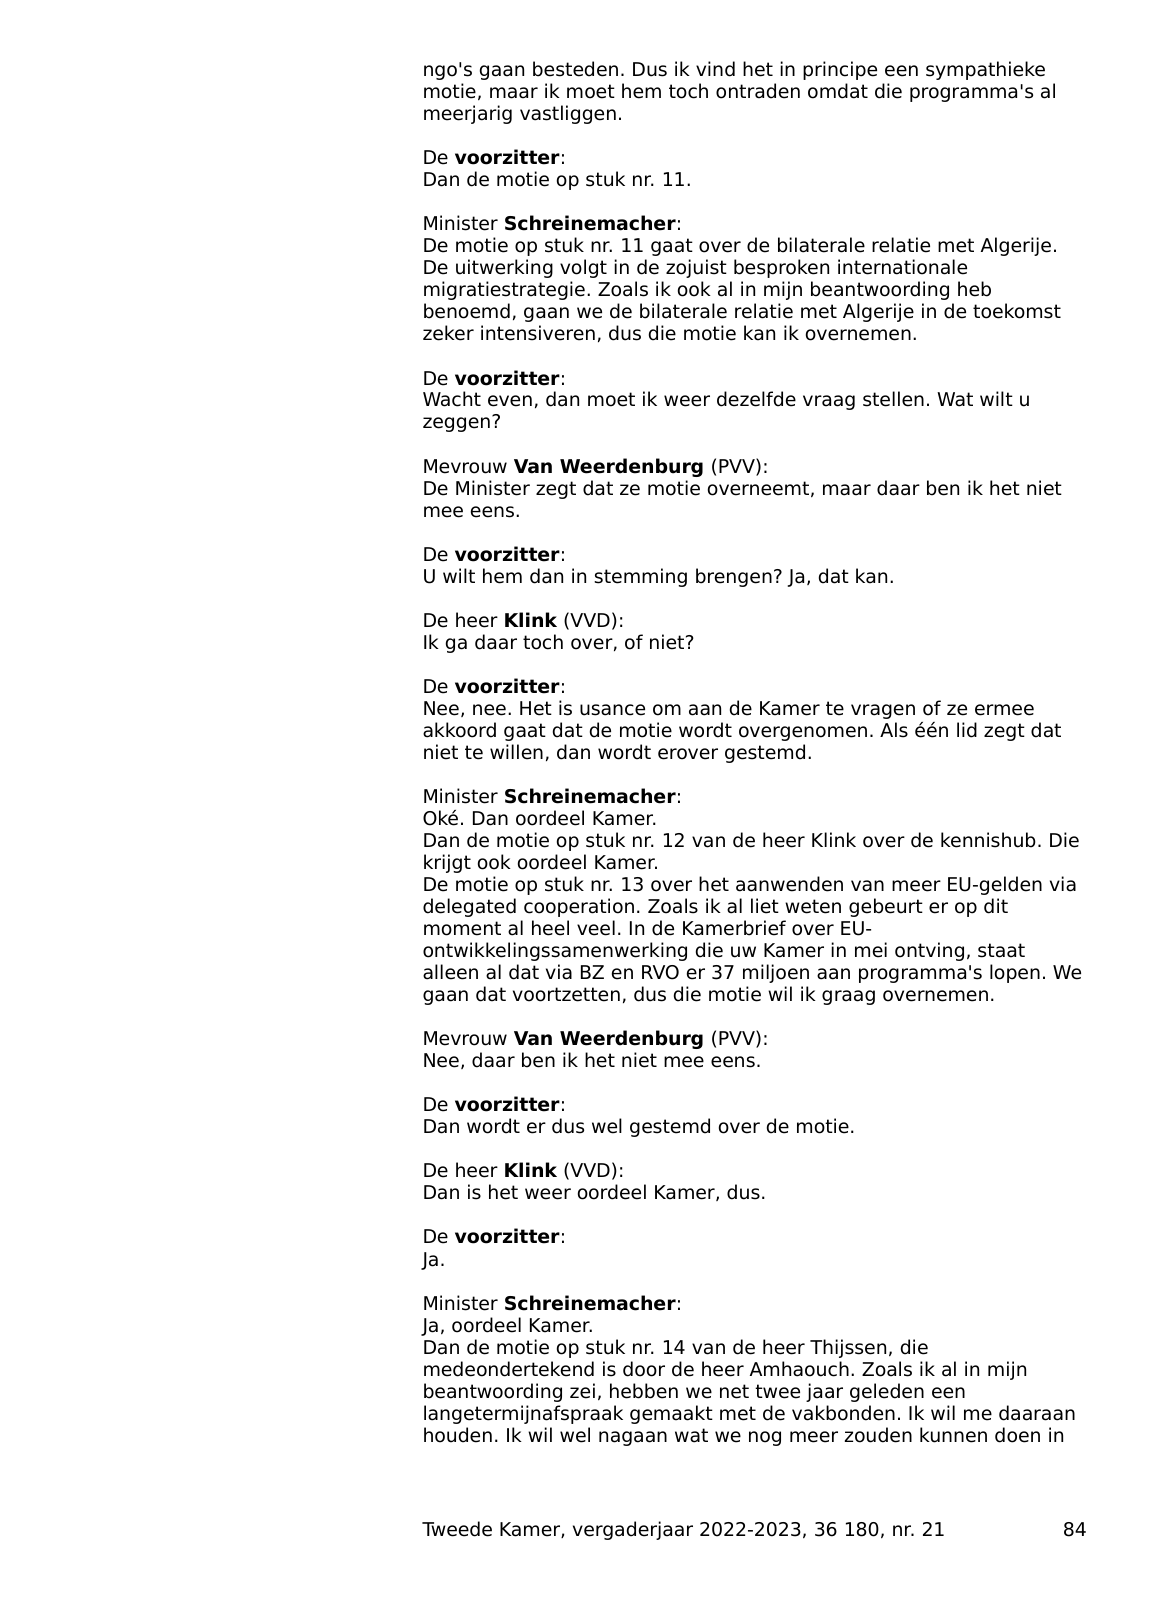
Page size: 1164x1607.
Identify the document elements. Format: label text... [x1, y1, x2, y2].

text Mevrouw Van Weerdenburg (PVV): [422, 456, 1087, 477]
text Dan de motie op stuk nr. 11. [422, 169, 1087, 191]
text De voorzitter: [422, 147, 1087, 169]
text De voorzitter: [422, 676, 1087, 698]
text Oké. Dan oordeel Kamer. [422, 808, 1087, 830]
text Mevrouw Van Weerdenburg (PVV): [422, 1028, 1087, 1050]
text Minister Schreinemacher: [422, 786, 1087, 808]
text Ja. [422, 1248, 1087, 1270]
text Nee, daar ben ik het niet mee eens. [422, 1050, 1087, 1072]
text Wacht even, dan moet ik weer dezelfde vraag stellen. Wat wilt u zeggen? [422, 389, 1087, 433]
text De voorzitter: [422, 1226, 1087, 1248]
text De voorzitter: [422, 367, 1087, 389]
text Nee, nee. Het is usance om aan de Kamer te vragen of ze ermee akkoord gaat dat de motie wordt overgenomen. Als één lid zegt dat niet te willen, dan wordt erover gestemd. [422, 698, 1087, 764]
text Dan de motie op stuk nr. 12 van de heer Klink over de kennishub. Die krijgt ook oordeel Kamer. [422, 830, 1087, 874]
text Dan de motie op stuk nr. 14 van de heer Thijssen, die medeondertekend is door de heer Amhaouch. Zoals ik al in mijn beantwoording zei, hebben we net twee jaar geleden een langetermijnafspraak gemaakt met de vakbonden. Ik wil me daaraan houden. Ik wil wel nagaan wat we nog meer zouden kunnen doen in [422, 1337, 1087, 1446]
text De heer Klink (VVD): [422, 1160, 1087, 1182]
text De voorzitter: [422, 1094, 1087, 1116]
text Ik ga daar toch over, of niet? [422, 632, 1087, 654]
text De Minister zegt dat ze motie overneemt, maar daar ben ik het niet mee eens. [422, 477, 1087, 521]
text Dan is het weer oordeel Kamer, dus. [422, 1182, 1087, 1204]
text ngo's gaan besteden. Dus ik vind het in principe een sympathieke motie, maar ik moet hem toch ontraden omdat die programma's al meerjarig vastliggen. [422, 59, 1087, 125]
text Minister Schreinemacher: [422, 213, 1087, 235]
text De motie op stuk nr. 13 over het aanwenden van meer EU-gelden via delegated cooperation. Zoals ik al liet weten gebeurt er op dit moment al heel veel. In de Kamerbrief over EU-ontwikkelingssamenwerking die uw Kamer in mei ontving, staat alleen al dat via BZ en RVO er 37 miljoen aan programma's lopen. We gaan dat voortzetten, dus die motie wil ik graag overnemen. [422, 874, 1087, 1006]
text De voorzitter: [422, 544, 1087, 566]
text Minister Schreinemacher: [422, 1293, 1087, 1314]
text U wilt hem dan in stemming brengen? Ja, dat kan. [422, 566, 1087, 588]
text De heer Klink (VVD): [422, 610, 1087, 632]
text De motie op stuk nr. 11 gaat over de bilaterale relatie met Algerije. De uitwerking volgt in de zojuist besproken internationale migratiestrategie. Zoals ik ook al in mijn beantwoording heb benoemd, gaan we de bilaterale relatie met Algerije in de toekomst zeker intensiveren, dus die motie kan ik overnemen. [422, 235, 1087, 345]
text Ja, oordeel Kamer. [422, 1314, 1087, 1337]
text Dan wordt er dus wel gestemd over de motie. [422, 1116, 1087, 1138]
